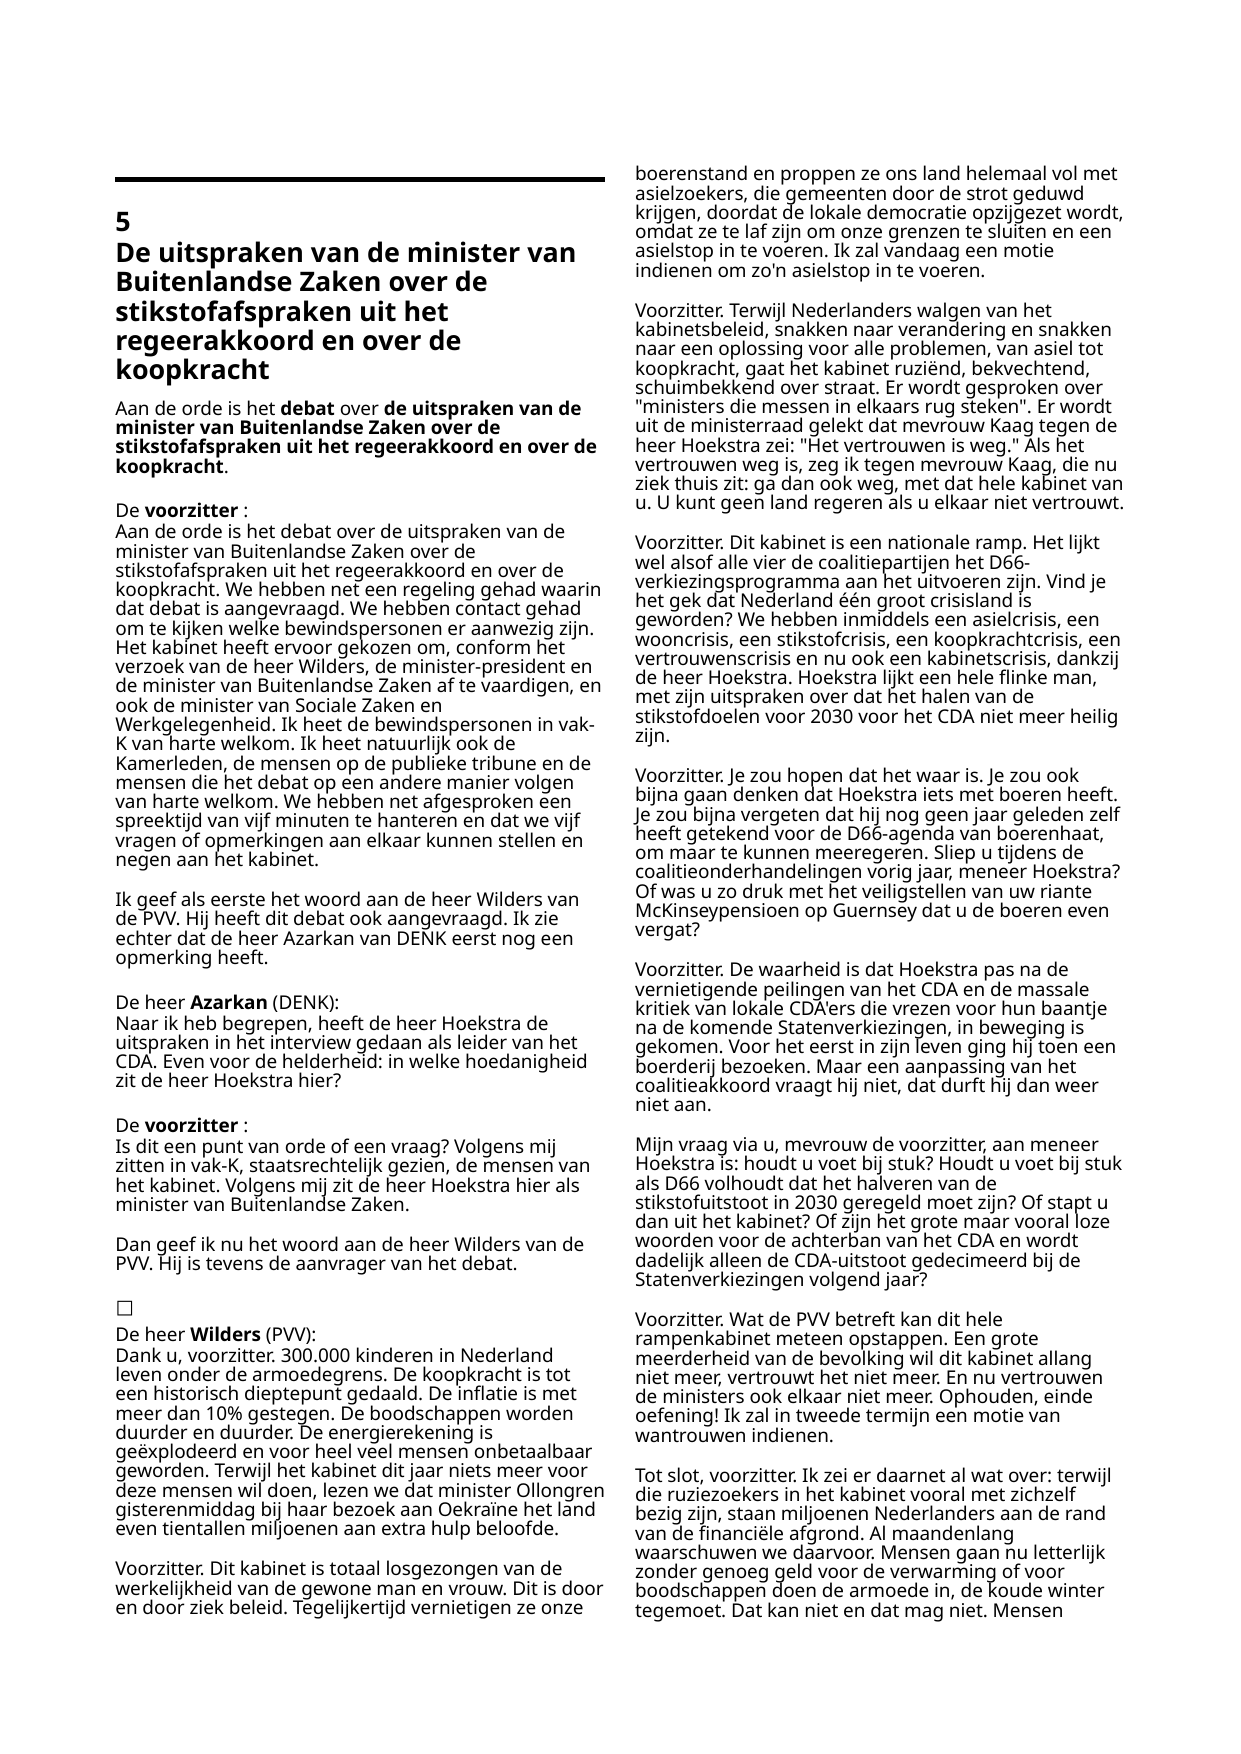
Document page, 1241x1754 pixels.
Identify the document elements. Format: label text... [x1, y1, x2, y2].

text Voorzitter. Terwijl Nederlanders walgen van het kabinetsbeleid, snakken naar verandering en snakken naar een oplossing voor alle problemen, van asiel tot koopkracht, gaat het kabinet ruziënd, bekvechtend, schuimbekkend over straat. Er wordt gesproken over "ministers die messen in elkaars rug steken". Er wordt uit de ministerraad gelekt dat mevrouw Kaag tegen de heer Hoekstra zei: "Het vertrouwen is weg." Als het vertrouwen weg is, zeg ik tegen mevrouw Kaag, die nu ziek thuis zit: ga dan ook weg, met dat hele kabinet van u. U kunt geen land regeren als u elkaar niet vertrouwt. [635, 302, 1125, 514]
text Voorzitter. Dit kabinet is een nationale ramp. Het lijkt wel alsof alle vier de coalitiepartijen het D66-verkiezingsprogramma aan het uitvoeren zijn. Vind je het gek dat Nederland één groot crisisland is geworden? We hebben inmiddels een asielcrisis, een wooncrisis, een stikstofcrisis, een koopkrachtcrisis, een vertrouwenscrisis en nu ook een kabinetscrisis, dankzij de heer Hoekstra. Hoekstra lijkt een hele flinke man, met zijn uitspraken over dat het halen van de stikstofdoelen voor 2030 voor het CDA niet meer heilig zijn. [635, 534, 1125, 746]
text De heer Wilders (PVV): [115, 1321, 605, 1347]
text Ik geef als eerste het woord aan de heer Wilders van de PVV. Hij heeft dit debat ook aangevraagd. Ik zie echter dat de heer Azarkan van DENK eerst nog een opmerking heeft. [115, 891, 605, 968]
text Mijn vraag via u, mevrouw de voorzitter, aan meneer Hoekstra is: houdt u voet bij stuk? Houdt u voet bij stuk als D66 volhoudt dat het halveren van de stikstofuitstoot in 2030 geregeld moet zijn? Of stapt u dan uit het kabinet? Of zijn het grote maar vooral loze woorden voor de achterban van het CDA en wordt dadelijk alleen de CDA-uitstoot gedecimeerd bij de Statenverkiezingen volgend jaar? [635, 1136, 1125, 1290]
text De voorzitter : [115, 498, 605, 523]
text boerenstand en proppen ze ons land helemaal vol met asielzoekers, die gemeenten door de strot geduwd krijgen, doordat de lokale democratie opzijgezet wordt, omdat ze te laf zijn om onze grenzen te sluiten en een asielstop in te voeren. Ik zal vandaag een motie indienen om zo'n asielstop in te voeren. [635, 165, 1125, 281]
text Dan geef ik nu het woord aan de heer Wilders van de PVV. Hij is tevens de aanvrager van het debat. [115, 1236, 605, 1274]
text De uitspraken van de minister van Buitenlandse Zaken over de stikstofafspraken uit het regeerakkoord en over de koopkracht [115, 239, 605, 400]
text Voorzitter. Wat de PVV betreft kan dit hele rampenkabinet meteen opstappen. Een grote meerderheid van de bevolking wil dit kabinet allang niet meer, vertrouwt het niet meer. En nu vertrouwen de ministers ook elkaar niet meer. Ophouden, einde oefening! Ik zal in tweede termijn een motie van wantrouwen indienen. [635, 1311, 1125, 1446]
text Aan de orde is het debat over de uitspraken van de minister van Buitenlandse Zaken over de stikstofafspraken uit het regeerakkoord en over de koopkracht. [115, 400, 605, 477]
text De voorzitter : [115, 1112, 605, 1138]
text ⬜ [115, 1295, 605, 1321]
text Dank u, voorzitter. 300.000 kinderen in Nederland leven onder de armoedegrens. De koopkracht is tot een historisch dieptepunt gedaald. De inflatie is met meer dan 10% gestegen. De boodschappen worden duurder en duurder. De energierekening is geëxplodeerd en voor heel veel mensen onbetaalbaar geworden. Terwijl het kabinet dit jaar niets meer voor deze mensen wil doen, lezen we dat minister Ollongren gisterenmiddag bij haar bezoek aan Oekraïne het land even tientallen miljoenen aan extra hulp beloofde. [115, 1347, 605, 1539]
text Naar ik heb begrepen, heeft de heer Hoekstra de uitspraken in het interview gedaan als leider van het CDA. Even voor de helderheid: in welke hoedanigheid zit de heer Hoekstra hier? [115, 1014, 605, 1092]
text 5 [115, 203, 605, 239]
text De heer Azarkan (DENK): [115, 989, 605, 1014]
text Voorzitter. Dit kabinet is totaal losgezongen van de werkelijkheid van de gewone man en vrouw. Dit is door en door ziek beleid. Tegelijkertijd vernietigen ze onze [115, 1560, 605, 1618]
text Tot slot, voorzitter. Ik zei er daarnet al wat over: terwijl die ruziezoekers in het kabinet vooral met zichzelf bezig zijn, staan miljoenen Nederlanders aan de rand van de financiële afgrond. Al maandenlang waarschuwen we daarvoor. Mensen gaan nu letterlijk zonder genoeg geld voor de verwarming of voor boodschappen doen de armoede in, de koude winter tegemoet. Dat kan niet en dat mag niet. Mensen [635, 1467, 1125, 1621]
text Aan de orde is het debat over de uitspraken van de minister van Buitenlandse Zaken over de stikstofafspraken uit het regeerakkoord en over de koopkracht. We hebben net een regeling gehad waarin dat debat is aangevraagd. We hebben contact gehad om te kijken welke bewindspersonen er aanwezig zijn. Het kabinet heeft ervoor gekozen om, conform het verzoek van de heer Wilders, de minister-president en de minister van Buitenlandse Zaken af te vaardigen, en ook de minister van Sociale Zaken en Werkgelegenheid. Ik heet de bewindspersonen in vak-K van harte welkom. Ik heet natuurlijk ook de Kamerleden, de mensen op de publieke tribune en de mensen die het debat op een andere manier volgen van harte welkom. We hebben net afgesproken een spreektijd van vijf minuten te hanteren en dat we vijf vragen of opmerkingen aan elkaar kunnen stellen en negen aan het kabinet. [115, 523, 605, 870]
text Is dit een punt van orde of een vraag? Volgens mij zitten in vak-K, staatsrechtelijk gezien, de mensen van het kabinet. Volgens mij zit de heer Hoekstra hier als minister van Buitenlandse Zaken. [115, 1138, 605, 1215]
text Voorzitter. Je zou hopen dat het waar is. Je zou ook bijna gaan denken dat Hoekstra iets met boeren heeft. Je zou bijna vergeten dat hij nog geen jaar geleden zelf heeft getekend voor de D66-agenda van boerenhaat, om maar te kunnen meeregeren. Sliep u tijdens de coalitieonderhandelingen vorig jaar, meneer Hoekstra? Of was u zo druk met het veiligstellen van uw riante McKinseypensioen op Guernsey dat u de boeren even vergat? [635, 767, 1125, 941]
text Voorzitter. De waarheid is dat Hoekstra pas na de vernietigende peilingen van het CDA en de massale kritiek van lokale CDA'ers die vrezen voor hun baantje na de komende Statenverkiezingen, in beweging is gekomen. Voor het eerst in zijn leven ging hij toen een boerderij bezoeken. Maar een aanpassing van het coalitieakkoord vraagt hij niet, dat durft hij dan weer niet aan. [635, 961, 1125, 1115]
